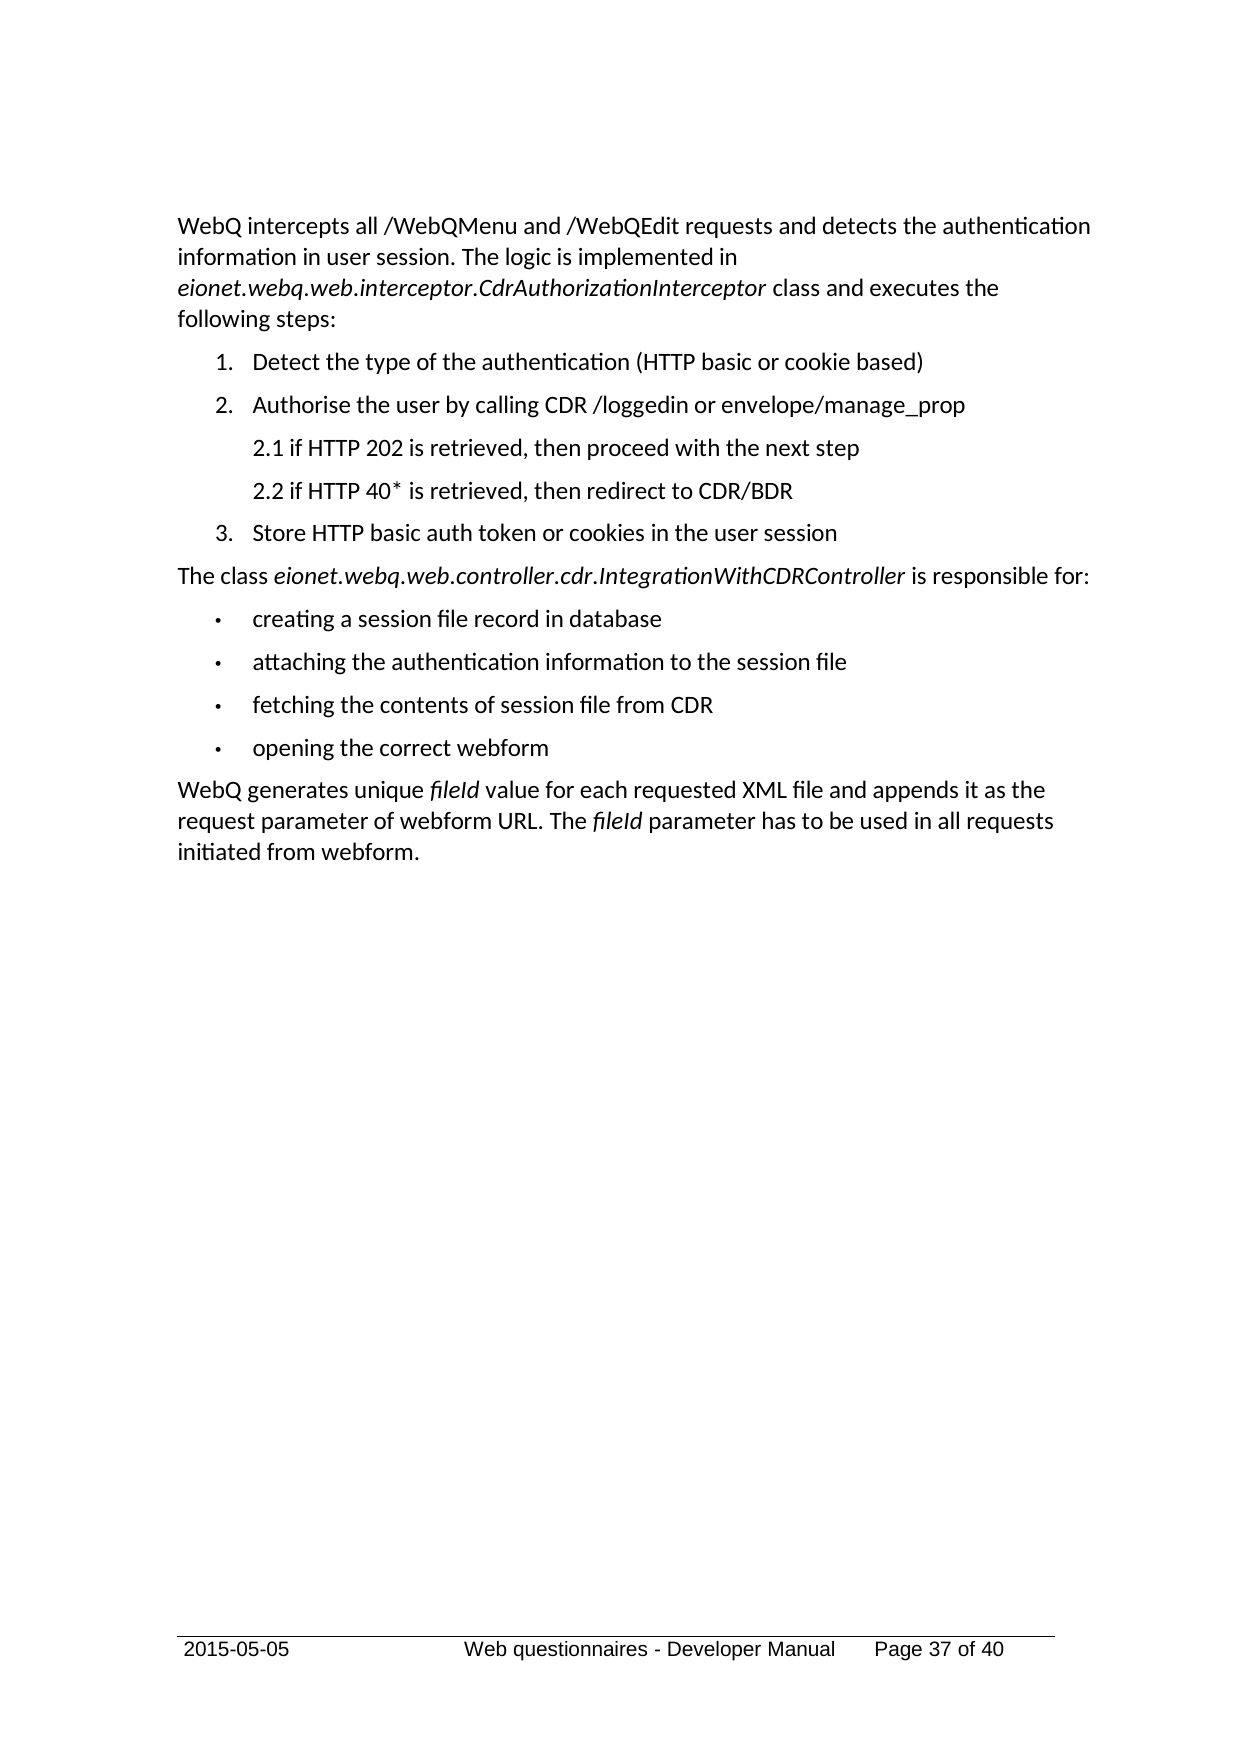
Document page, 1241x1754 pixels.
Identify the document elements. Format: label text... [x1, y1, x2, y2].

list creating a session file record in database [215, 603, 1092, 634]
list Detect the type of the authentication (HTTP basic or cookie based) [215, 346, 1092, 377]
list Authorise the user by calling CDR /loggedin or envelope/manage_prop [215, 389, 1092, 420]
list opening the correct webform [215, 731, 1092, 762]
list Store HTTP basic auth token or cookies in the user session [215, 517, 1092, 548]
list 2.1 if HTTP 202 is retrieved, then proceed with the next step [215, 432, 1092, 463]
text WebQ intercepts all /WebQMenu and /WebQEdit requests and detects the authentication information in user session. The logic is implemented in eionet.webq.web.interceptor.CdrAuthorizationInterceptor class and executes the following steps: [177, 210, 1092, 334]
list fetching the contents of session file from CDR [215, 689, 1092, 720]
list 2.2 if HTTP 40* is retrieved, then redirect to CDR/BDR [215, 474, 1092, 506]
list attaching the authentication information to the session file [215, 646, 1092, 677]
text WebQ generates unique fileId value for each requested XML file and appends it as the request parameter of webform URL. The fileId parameter has to be used in all requests initiated from webform. [177, 774, 1092, 867]
text The class eionet.webq.web.controller.cdr.IntegrationWithCDRController is responsible for: [177, 560, 1092, 591]
